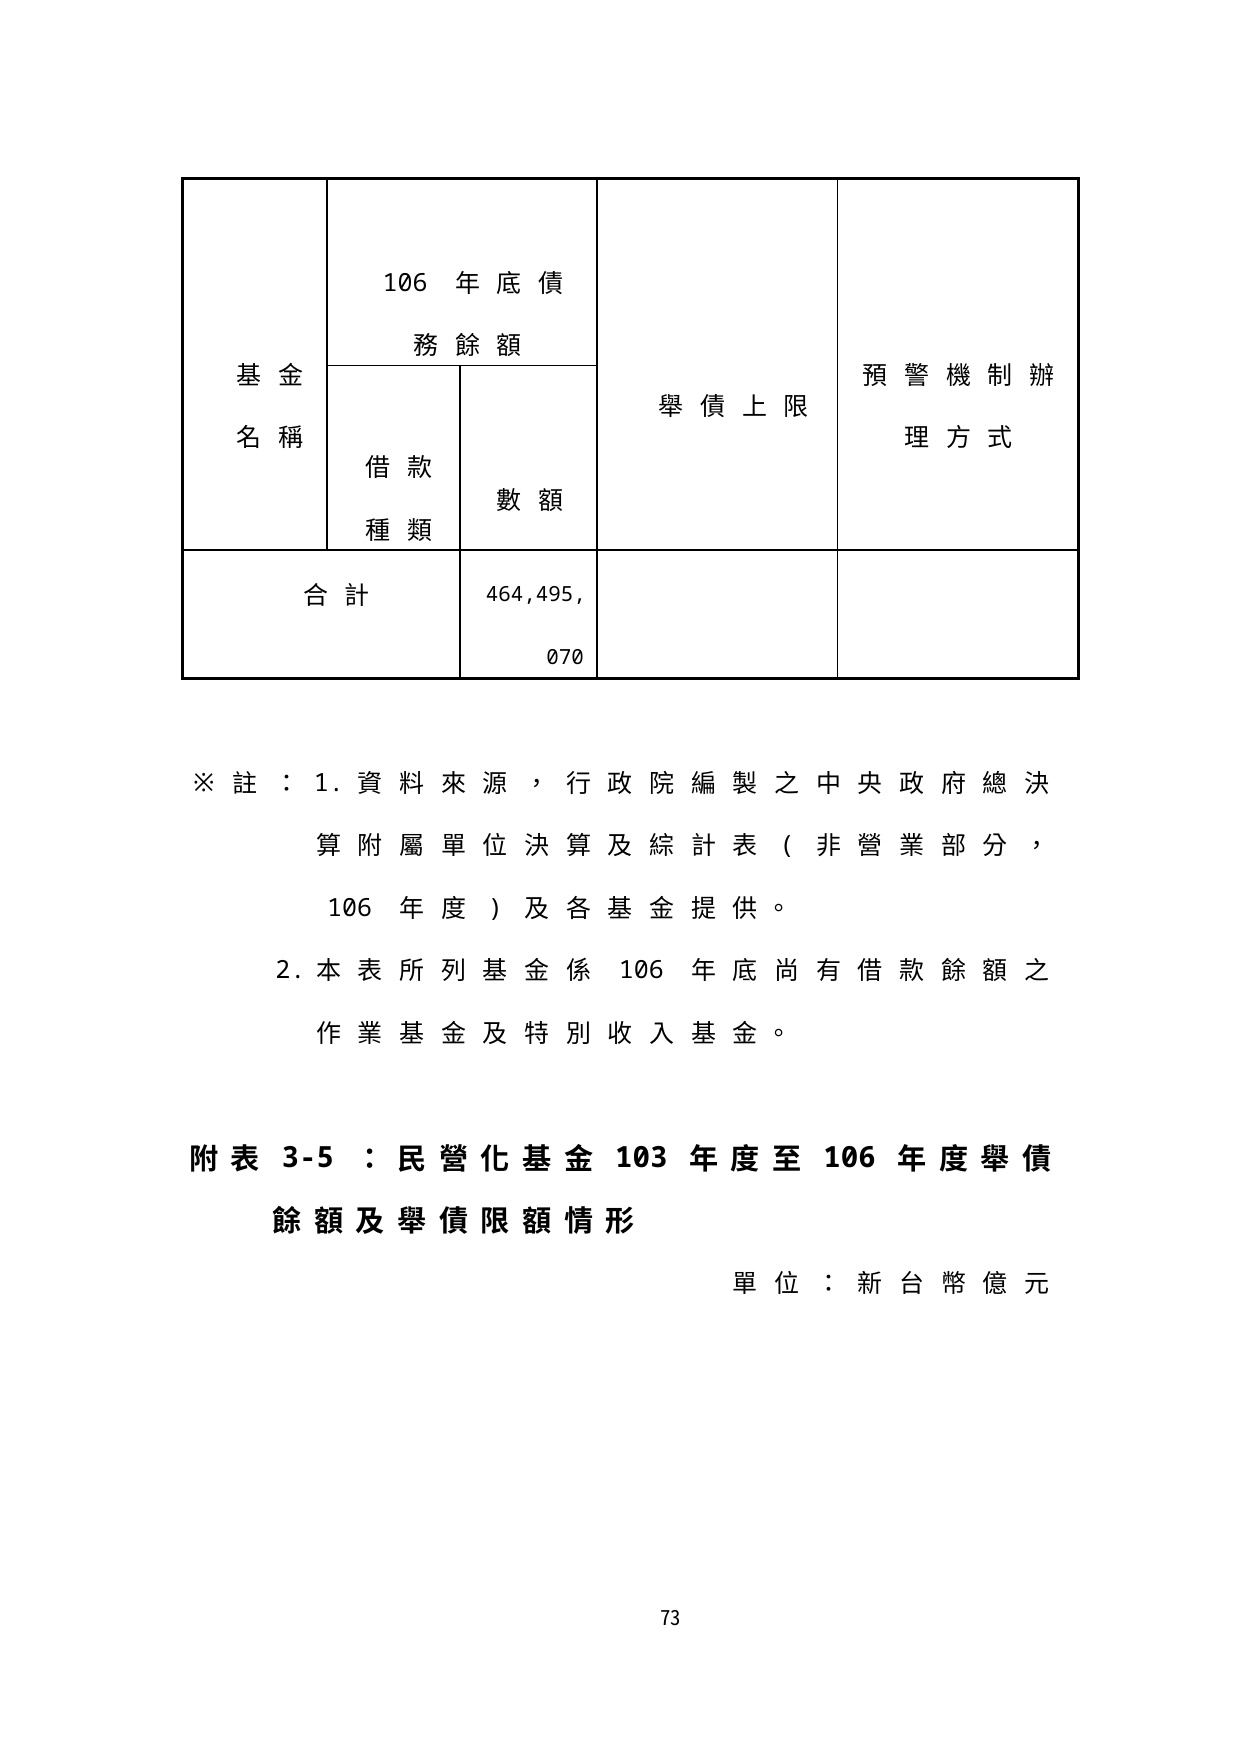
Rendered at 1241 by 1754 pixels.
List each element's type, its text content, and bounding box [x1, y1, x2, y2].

text ※註：1.資料來源，行政院編製之中央政府總決算附屬單位決算及綜計表(非營業部分，106年度)及各基金提供。 [183, 740, 1058, 927]
text 附表3-5：民營化基金103年度至106年度舉債餘額及舉債限額情形 [183, 1115, 1058, 1240]
table_header 預警機制辦理方式 [838, 180, 1077, 549]
table_cell 合計 [184, 551, 459, 677]
table_header 106年底債務餘額 [328, 180, 596, 365]
table_cell 借款種類 [328, 366, 459, 549]
table_cell [598, 551, 837, 677]
table_header 基金名稱 [184, 180, 326, 549]
table_cell [838, 551, 1077, 677]
text 單位：新台幣億元 [183, 1240, 1058, 1302]
table_cell 464,495,070 [461, 551, 596, 677]
text 2.本表所列基金係106年底尚有借款餘額之作業基金及特別收入基金。 [183, 927, 1058, 1052]
table_cell 數額 [461, 366, 596, 549]
table_header 舉債上限 [598, 180, 837, 549]
